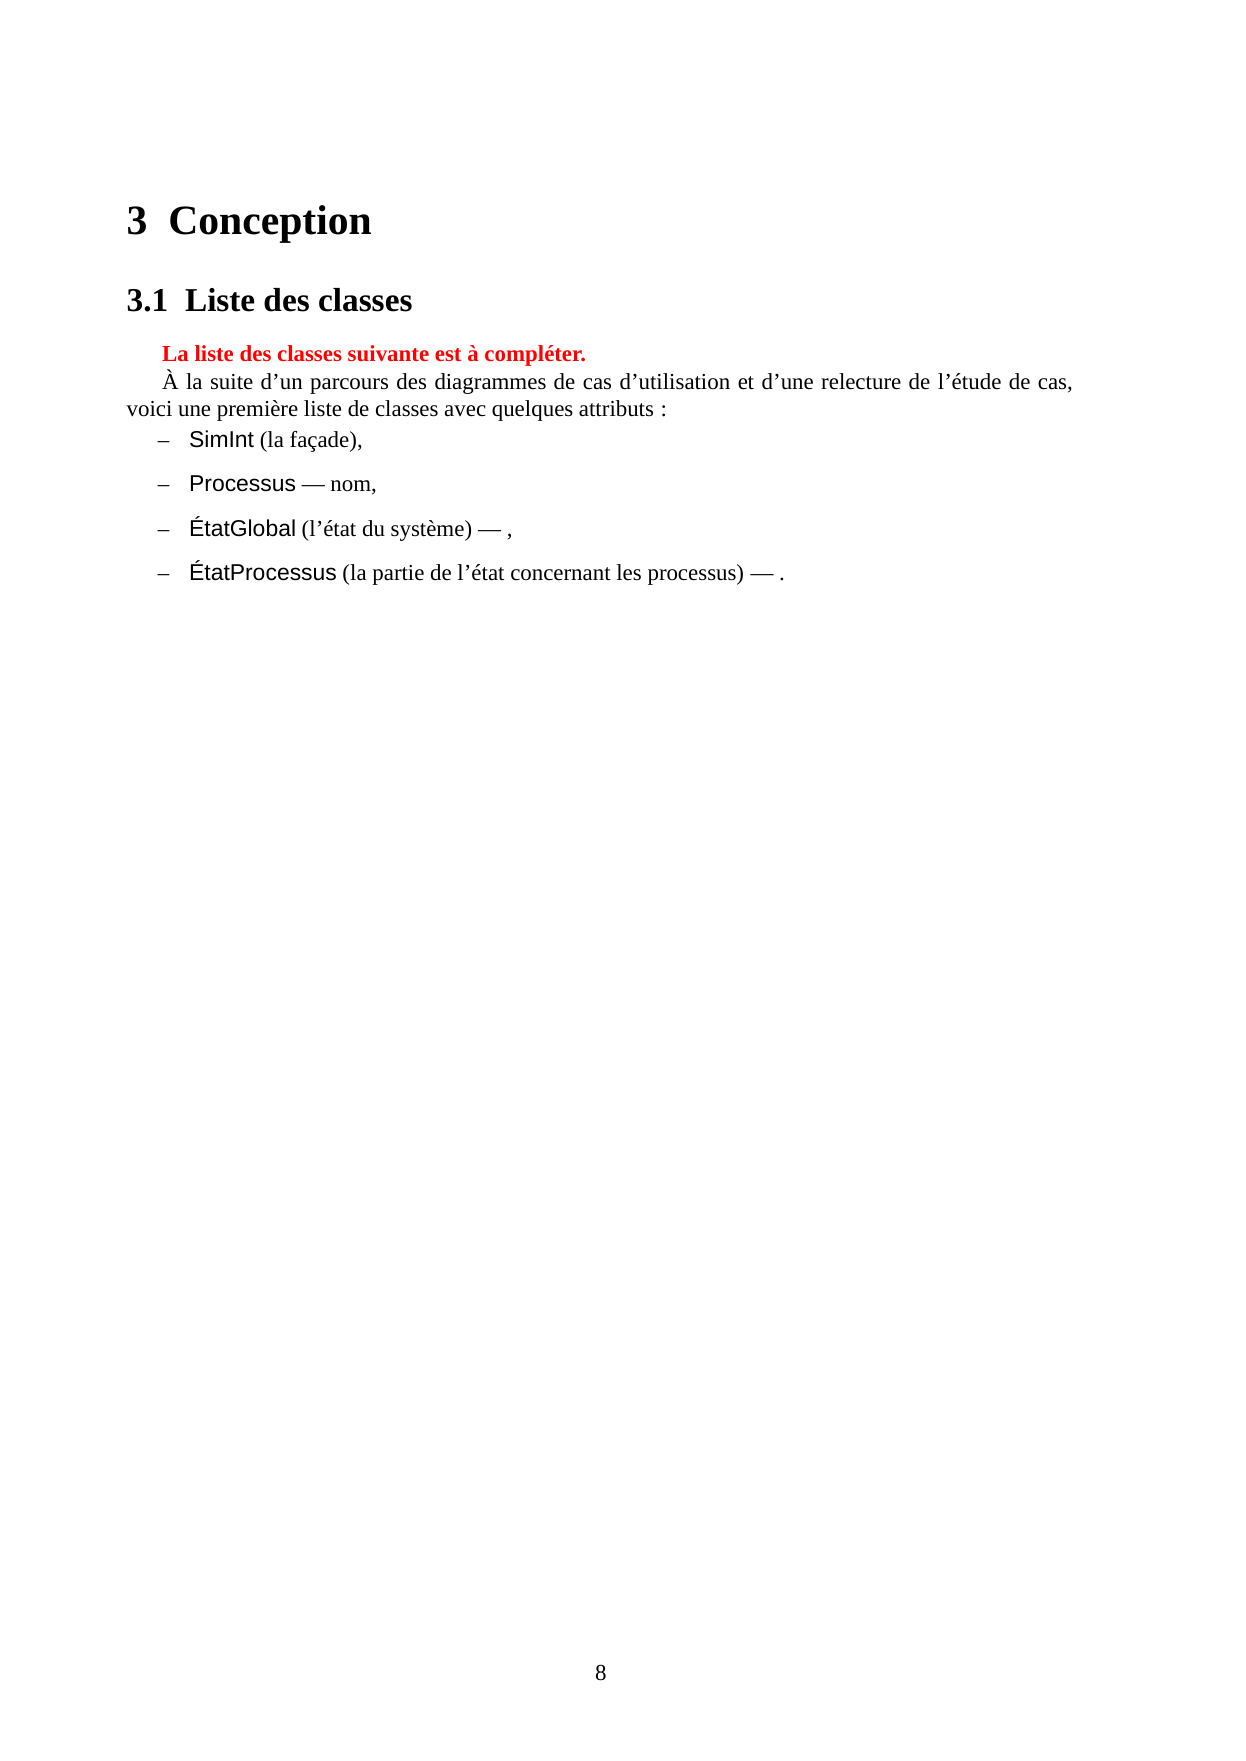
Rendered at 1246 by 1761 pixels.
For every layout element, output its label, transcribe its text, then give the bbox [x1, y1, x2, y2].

subtitle 3 Conception [126, 195, 1075, 243]
text La liste des classes suivante est à compléter. [126, 340, 1075, 366]
list – Processus — nom, [158, 470, 1075, 497]
list – SimInt (la façade), [158, 426, 1075, 453]
list – ÉtatGlobal (l’état du système) — , [158, 514, 1075, 541]
text À la suite d’un parcours des diagrammes de cas d’utilisation et d’une relecture de l’étude de cas, voici une première liste de classes avec quelques attributs : [126, 368, 1075, 421]
subtitle 3.1 Liste des classes [126, 281, 1075, 319]
list – ÉtatProcessus (la partie de l’état concernant les processus) — . [158, 559, 1075, 585]
